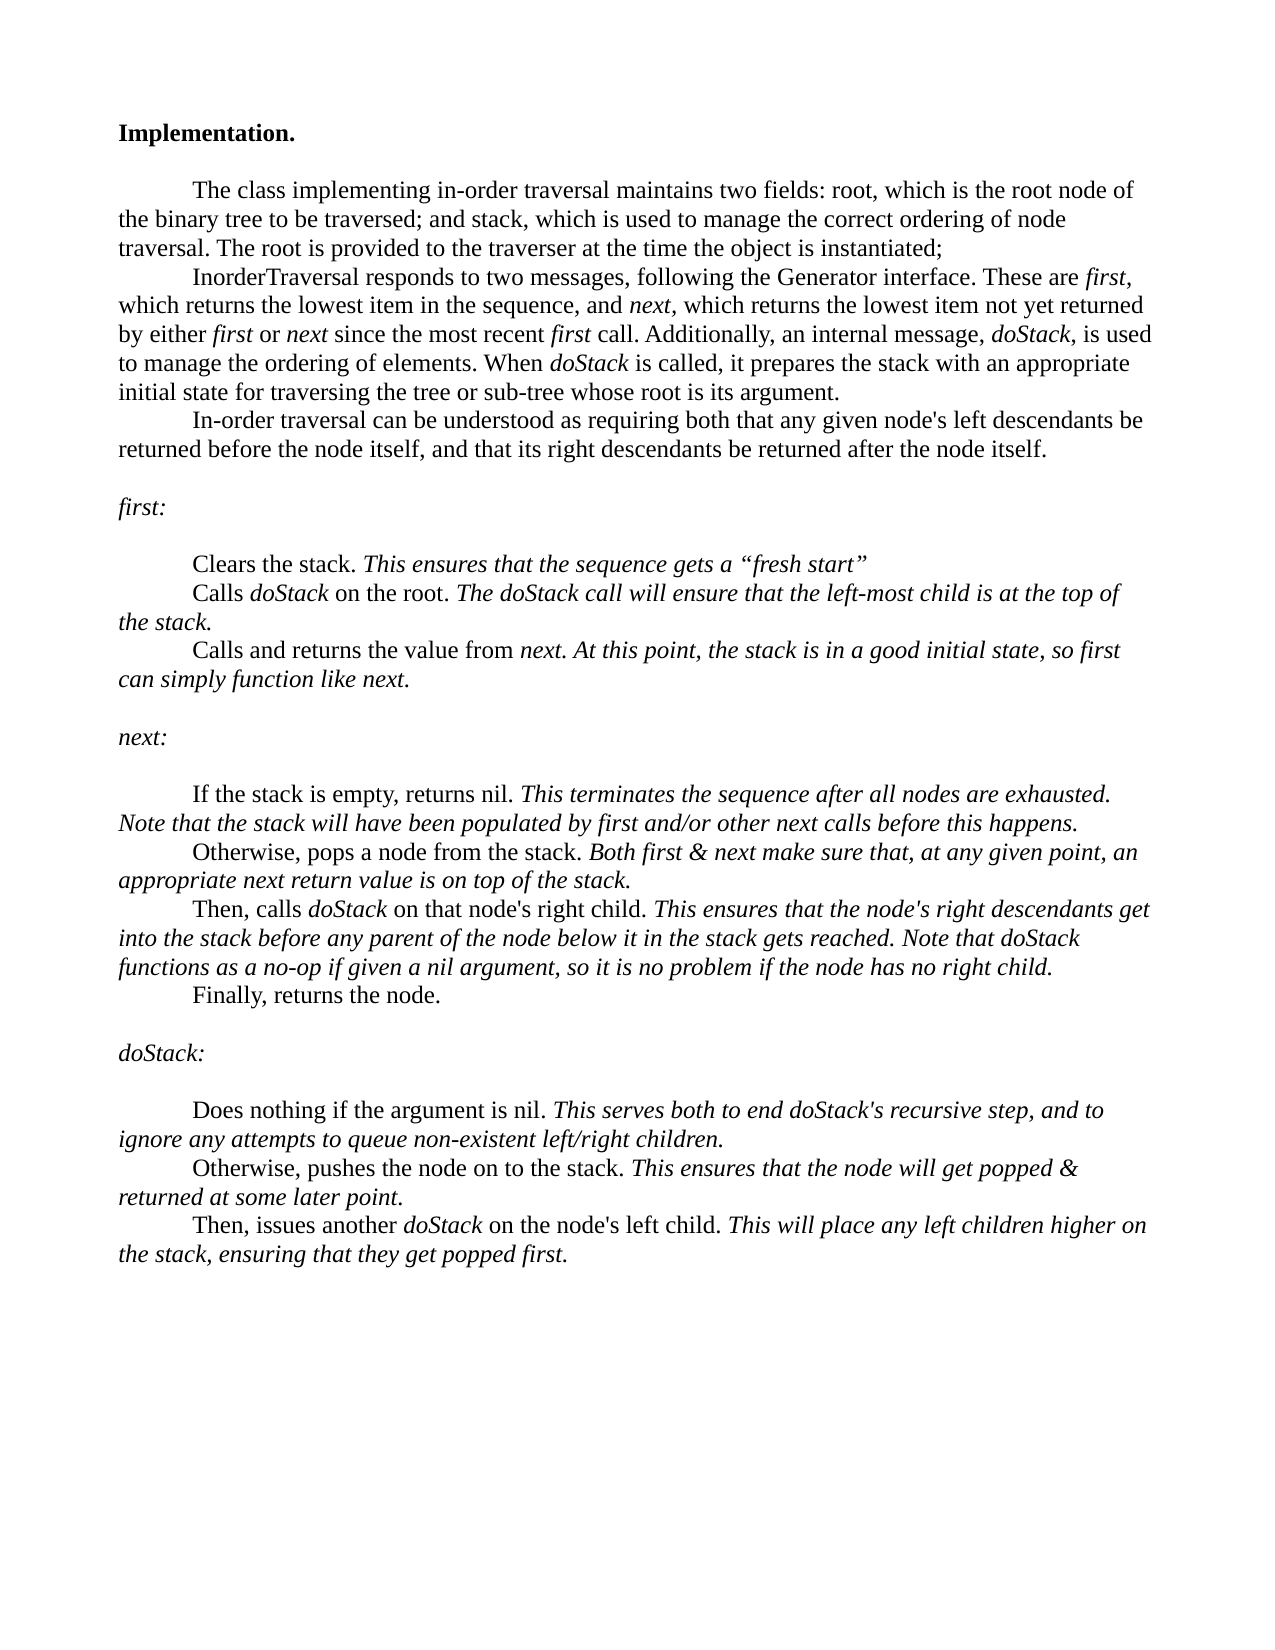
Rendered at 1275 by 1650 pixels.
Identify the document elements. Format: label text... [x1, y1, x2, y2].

text Otherwise, pushes the node on to the stack. This ensures that the node will get popped & returned at some later point. [118, 1153, 1157, 1211]
text Then, issues another doStack on the node's left child. This will place any left children higher on the stack, ensuring that they get popped first. [118, 1211, 1157, 1268]
text Finally, returns the node. [118, 981, 1157, 1009]
text Otherwise, pops a node from the stack. Both first & next make sure that, at any given point, an appropriate next return value is on top of the stack. [118, 837, 1157, 894]
text Then, calls doStack on that node's right child. This ensures that the node's right descendants get into the stack before any parent of the node below it in the stack gets reached. Note that doStack functions as a no-op if given a nil argument, so it is no problem if the node has no right child. [118, 894, 1157, 981]
text Implementation. [118, 118, 1157, 147]
text Does nothing if the argument is nil. This serves both to end doStack's recursive step, and to ignore any attempts to queue non-existent left/right children. [118, 1096, 1157, 1153]
text Calls doStack on the root. The doStack call will ensure that the left-most child is at the top of the stack. [118, 578, 1157, 636]
text next: [118, 722, 1157, 751]
text If the stack is empty, returns nil. This terminates the sequence after all nodes are exhausted. Note that the stack will have been populated by first and/or other next calls before this happens. [118, 779, 1157, 837]
text Clears the stack. This ensures that the sequence gets a “fresh start” [118, 549, 1157, 578]
text first: [118, 492, 1157, 521]
text Calls and returns the value from next. At this point, the stack is in a good initial state, so first can simply function like next. [118, 636, 1157, 693]
text In-order traversal can be understood as requiring both that any given node's left descendants be returned before the node itself, and that its right descendants be returned after the node itself. [118, 406, 1157, 463]
text InorderTraversal responds to two messages, following the Generator interface. These are first, which returns the lowest item in the sequence, and next, which returns the lowest item not yet returned by either first or next since the most recent first call. Additionally, an internal message, doStack, is used to manage the ordering of elements. When doStack is called, it prepares the stack with an appropriate initial state for traversing the tree or sub-tree whose root is its argument. [118, 262, 1157, 406]
text doStack: [118, 1038, 1157, 1067]
text The class implementing in-order traversal maintains two fields: root, which is the root node of the binary tree to be traversed; and stack, which is used to manage the correct ordering of node traversal. The root is provided to the traverser at the time the object is instantiated; [118, 176, 1157, 262]
